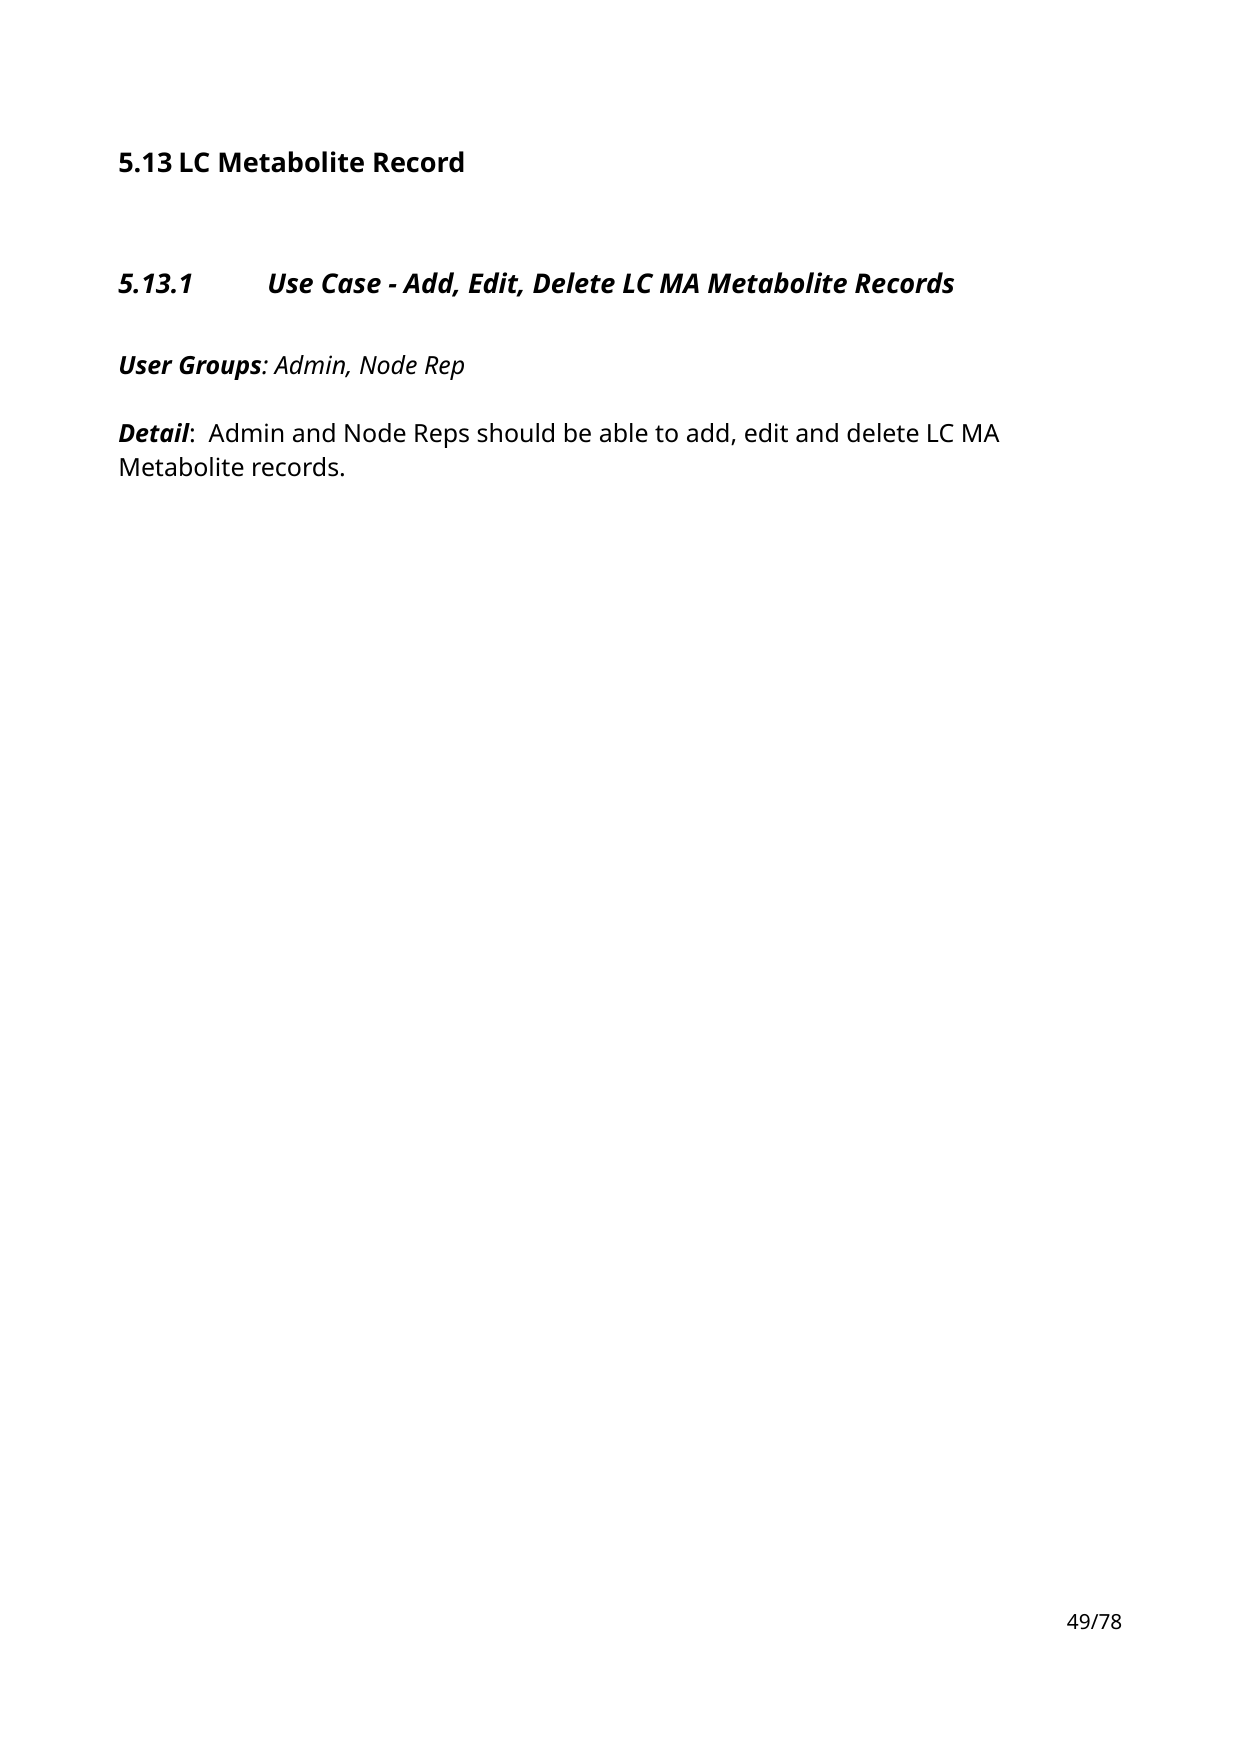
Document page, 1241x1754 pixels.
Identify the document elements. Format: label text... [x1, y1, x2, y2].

text User Groups: Admin, Node Rep [118, 347, 1122, 382]
text Detail: Admin and Node Reps should be able to add, edit and delete LC MA Metabolite records. [118, 416, 1122, 484]
subtitle Use Case - Add, Edit, Delete LC MA Metabolite Records [118, 264, 1122, 301]
subtitle LC Metabolite Record [118, 143, 1122, 180]
